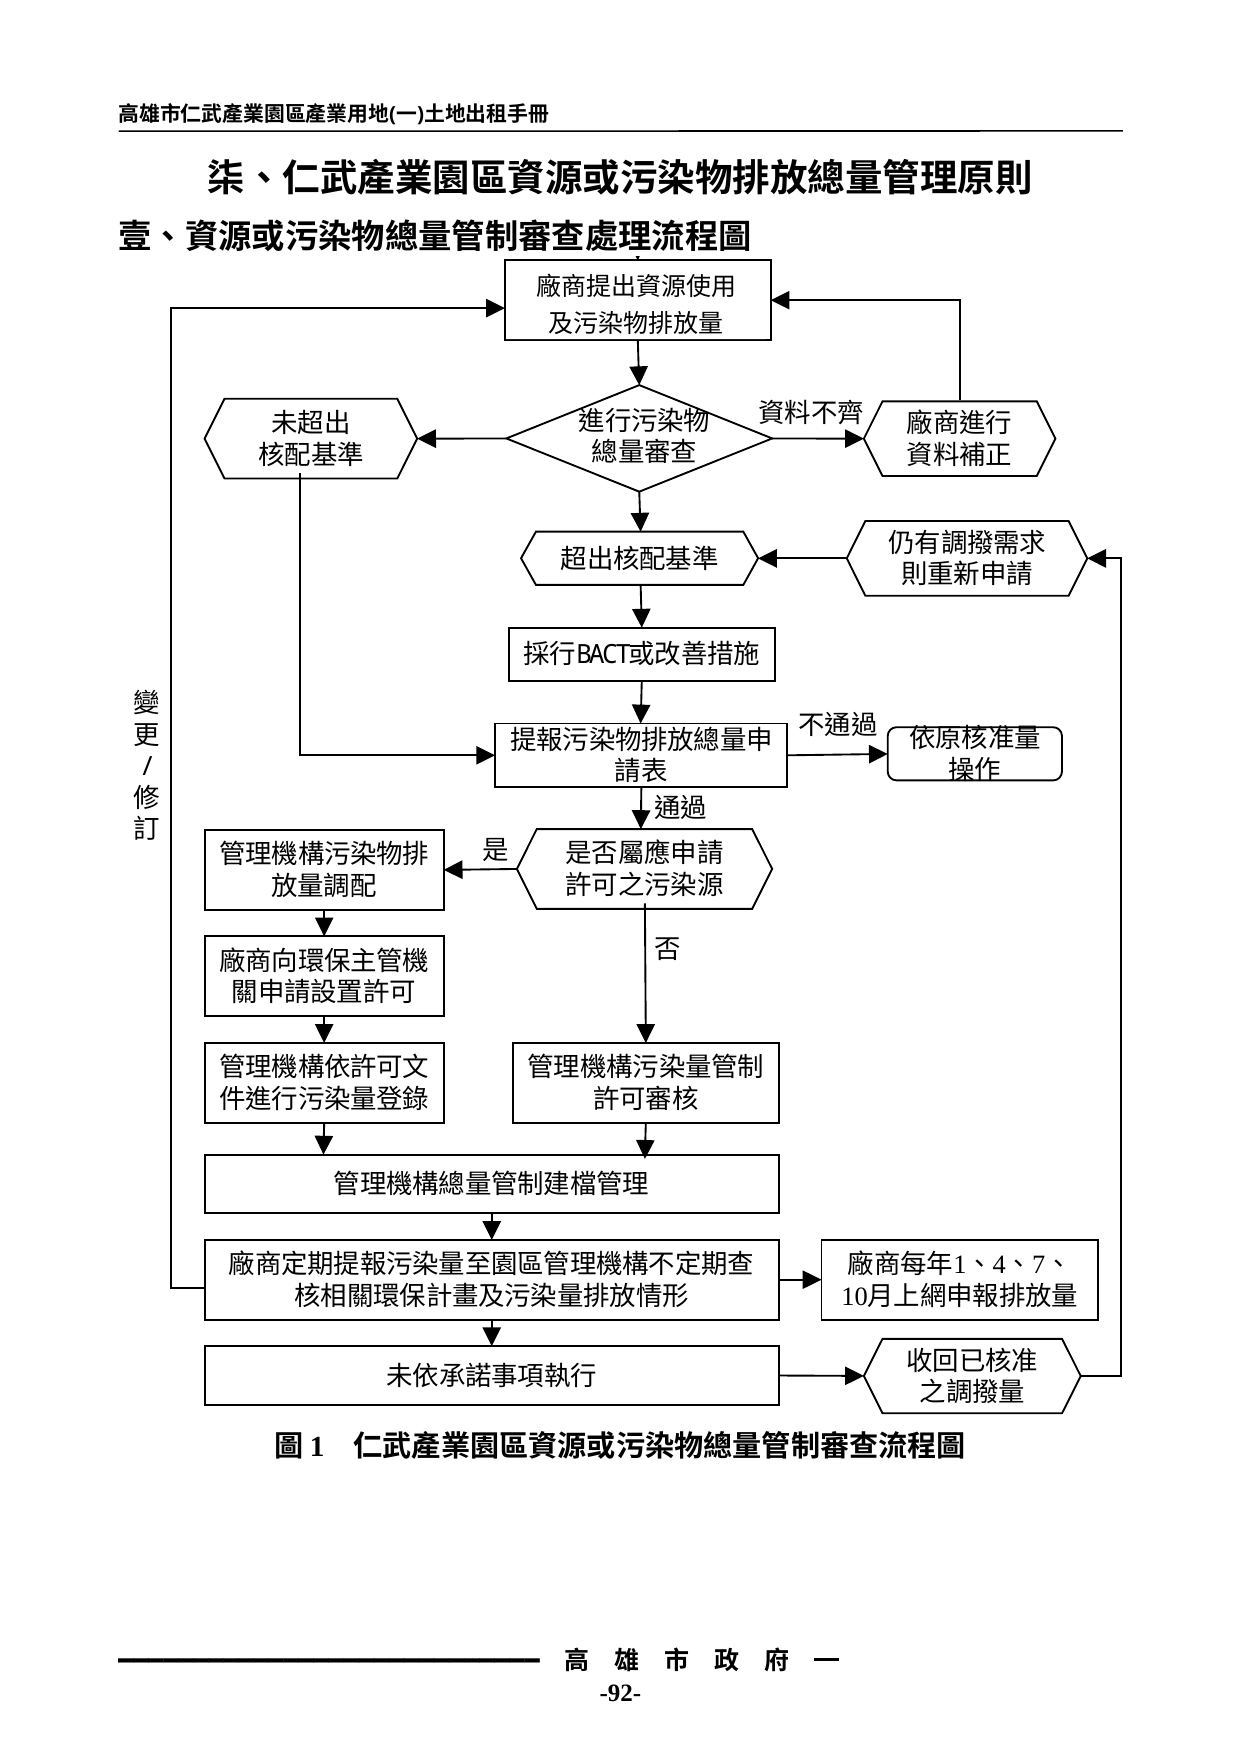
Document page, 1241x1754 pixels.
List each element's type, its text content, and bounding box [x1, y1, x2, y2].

text 壹、資源或污染物總量管制審查處理流程圖 [118, 215, 1122, 256]
text 廠商提出資源使用 及污染物排放量 [506, 267, 766, 339]
text 圖1 仁武產業園區資源或污染物總量管制審查流程圖 [118, 1416, 1122, 1466]
subtitle 柒、仁武產業園區資源或污染物排放總量管理原則 [118, 148, 1122, 202]
